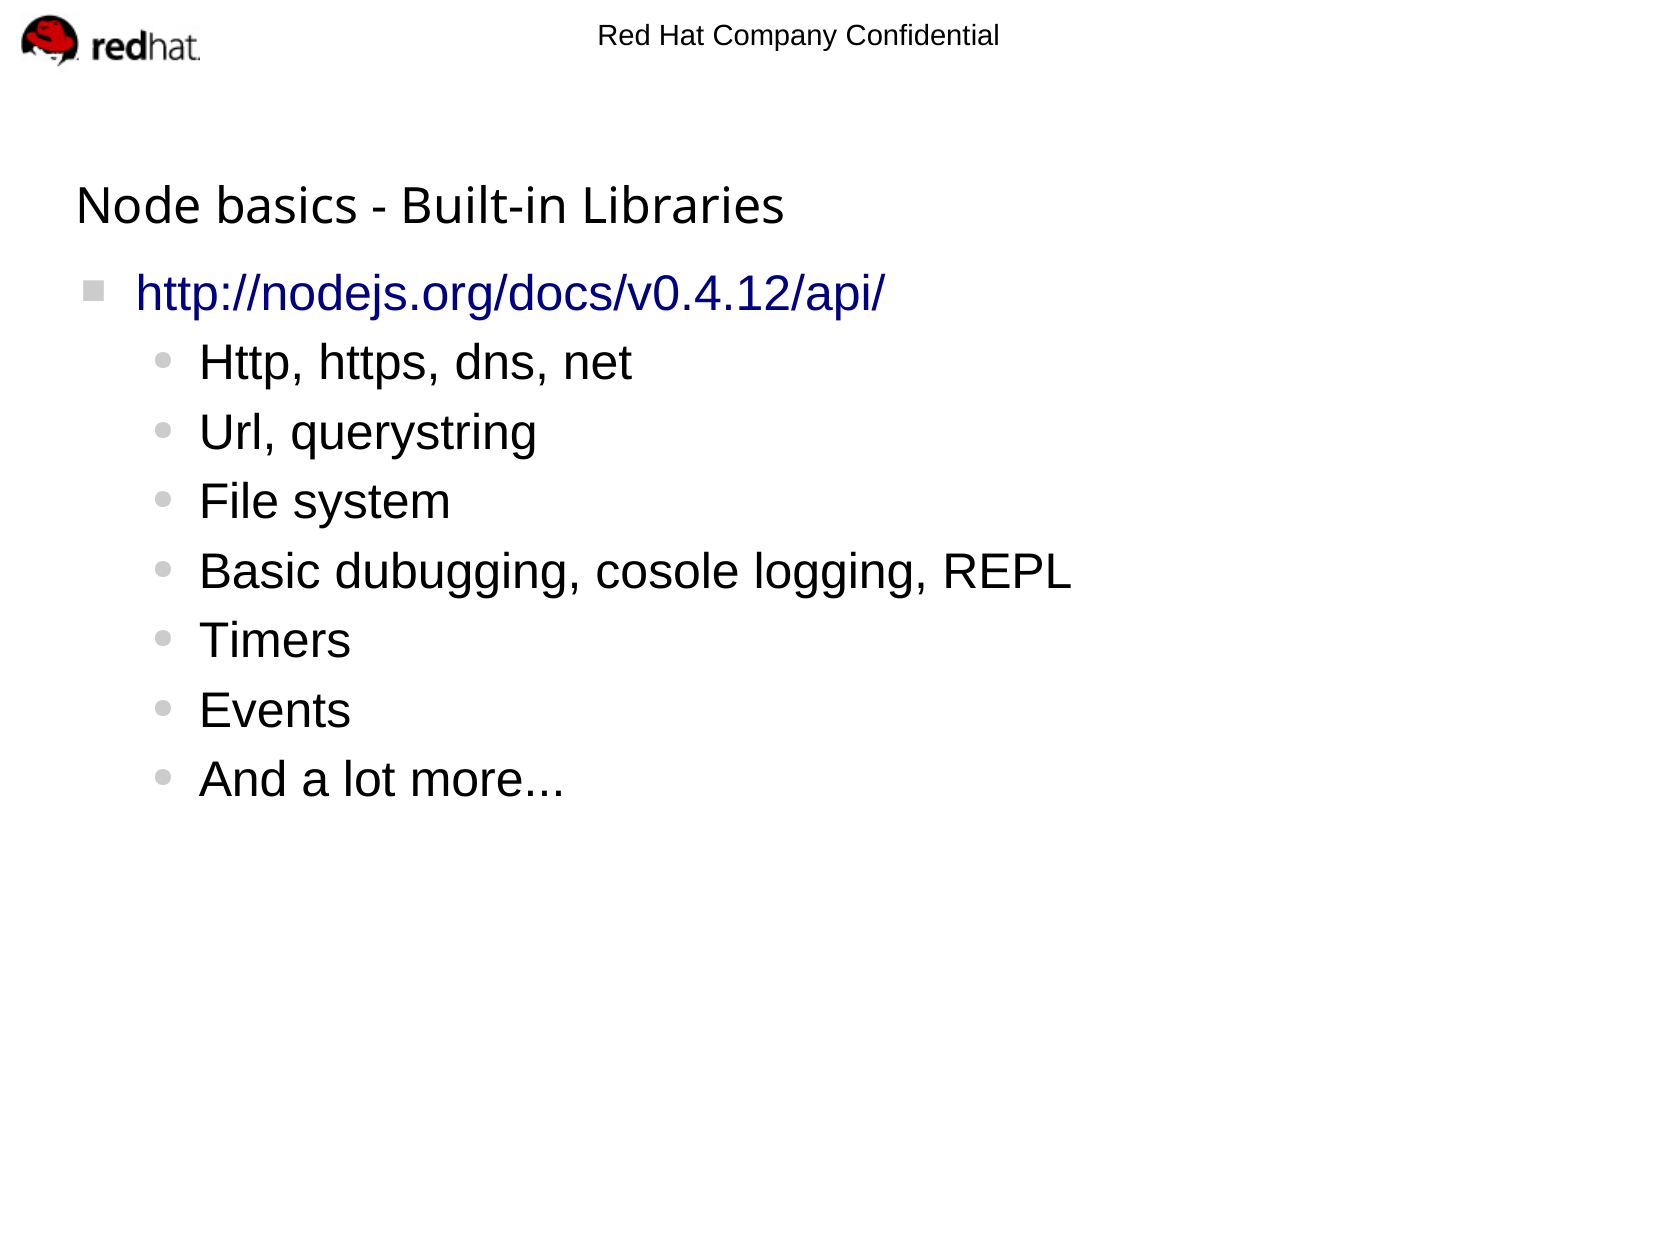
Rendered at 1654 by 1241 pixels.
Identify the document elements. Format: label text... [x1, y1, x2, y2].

picture [20, 13, 200, 74]
list http://nodejs.org/docs/v0.4.12/api/ Http, https, dns, net Url, querystring File system Basic dubugging, cosole logging, REPL Timers Events And a lot more... [77, 264, 1500, 1174]
title Node basics - Built-in Libraries [75, 144, 1506, 263]
